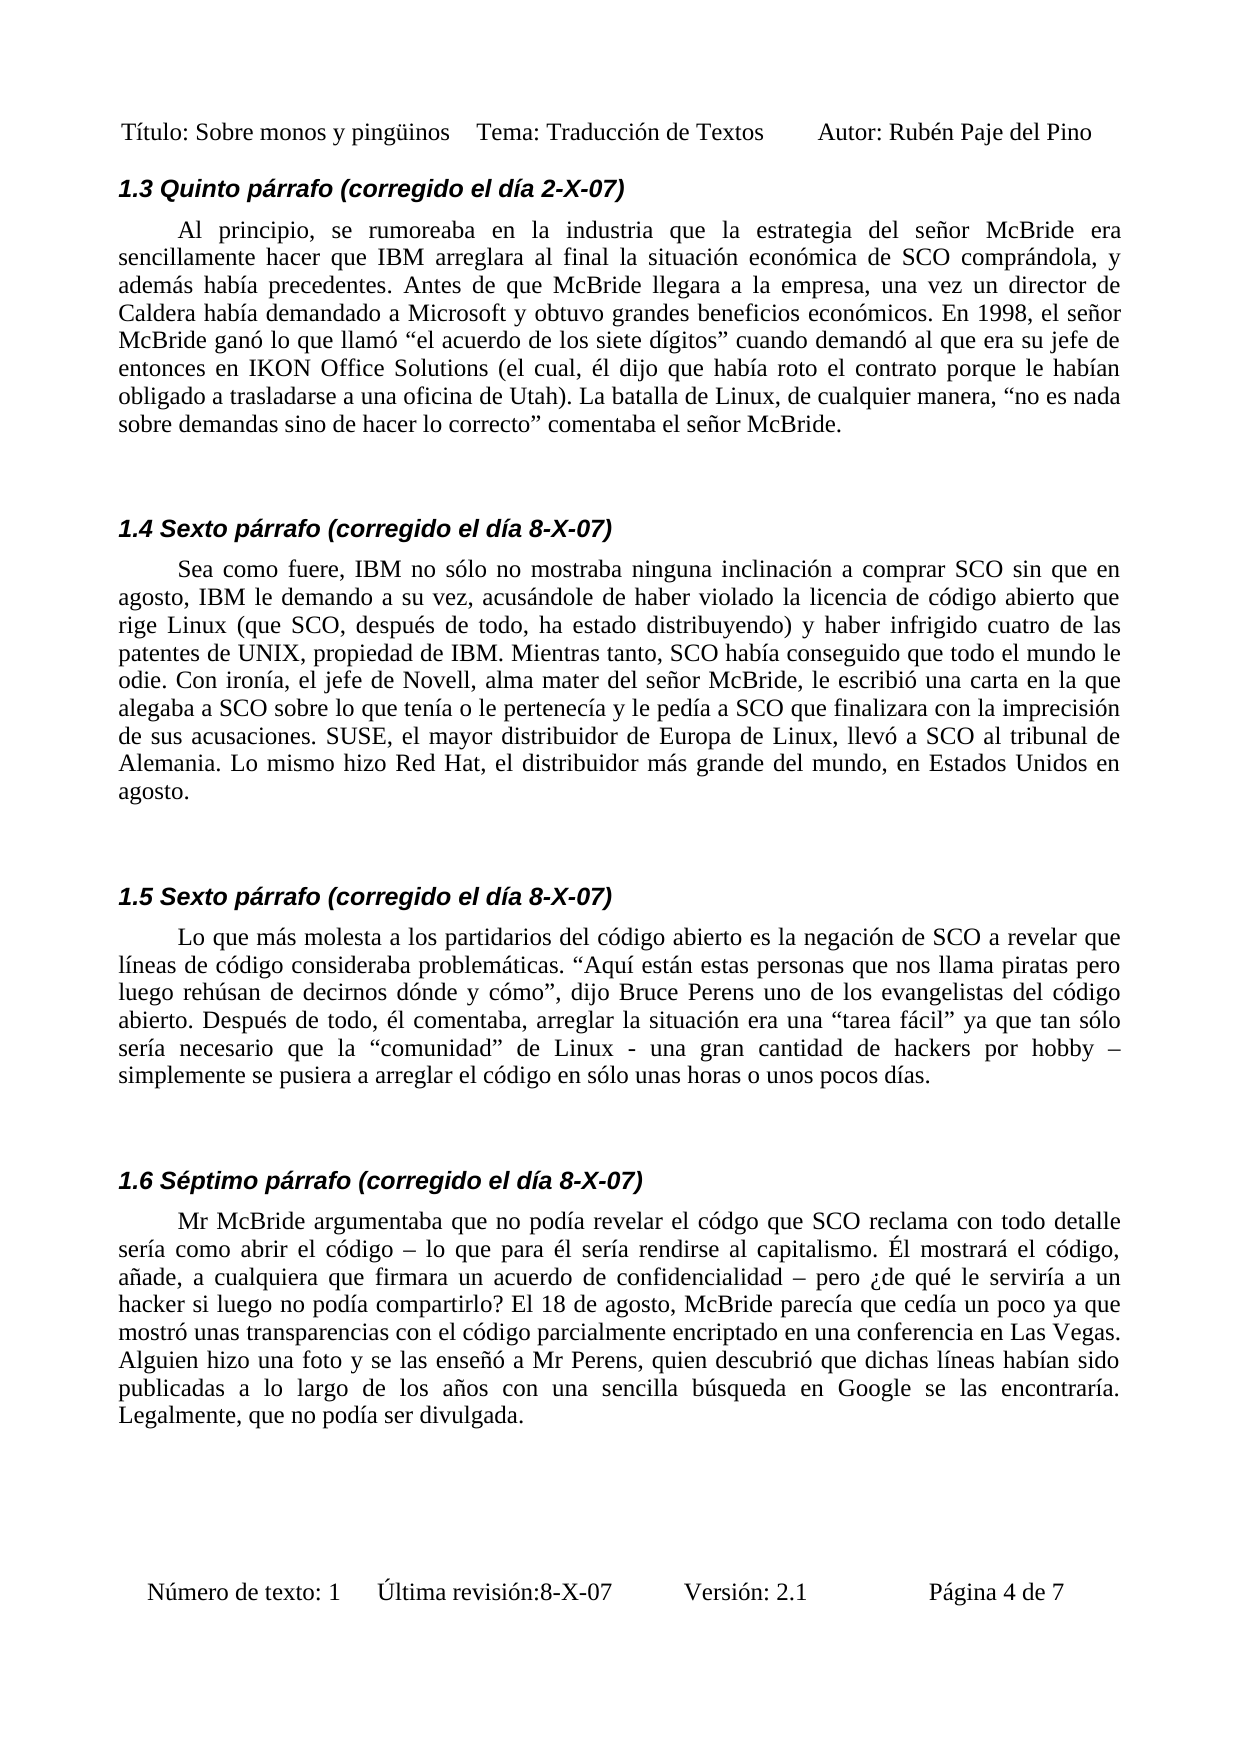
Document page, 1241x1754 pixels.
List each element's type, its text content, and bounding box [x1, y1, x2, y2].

text Mr McBride argumentaba que no podía revelar el códgo que SCO reclama con todo detalle sería como abrir el código – lo que para él sería rendirse al capitalismo. Él mostrará el código, añade, a cualquiera que firmara un acuerdo de confidencialidad – pero ¿de qué le serviría a un hacker si luego no podía compartirlo? El 18 de agosto, McBride parecía que cedía un poco ya que mostró unas transparencias con el código parcialmente encriptado en una conferencia en Las Vegas. Alguien hizo una foto y se las enseñó a Mr Perens, quien descubrió que dichas líneas habían sido publicadas a lo largo de los años con una sencilla búsqueda en Google se las encontraría. Legalmente, que no podía ser divulgada. [118, 1207, 1122, 1429]
subtitle 1.5 Sexto párrafo (corregido el día 8-X-07) [118, 883, 1122, 911]
subtitle 1.3 Quinto párrafo (corregido el día 2-X-07) [118, 175, 1122, 203]
subtitle 1.6 Séptimo párrafo (corregido el día 8-X-07) [118, 1167, 1122, 1195]
text Sea como fuere, IBM no sólo no mostraba ninguna inclinación a comprar SCO sin que en agosto, IBM le demando a su vez, acusándole de haber violado la licencia de código abierto que rige Linux (que SCO, después de todo, ha estado distribuyendo) y haber infrigido cuatro de las patentes de UNIX, propiedad de IBM. Mientras tanto, SCO había conseguido que todo el mundo le odie. Con ironía, el jefe de Novell, alma mater del señor McBride, le escribió una carta en la que alegaba a SCO sobre lo que tenía o le pertenecía y le pedía a SCO que finalizara con la imprecisión de sus acusaciones. SUSE, el mayor distribuidor de Europa de Linux, llevó a SCO al tribunal de Alemania. Lo mismo hizo Red Hat, el distribuidor más grande del mundo, en Estados Unidos en agosto. [118, 556, 1122, 805]
text Lo que más molesta a los partidarios del código abierto es la negación de SCO a revelar que líneas de código consideraba problemáticas. “Aquí están estas personas que nos llama piratas pero luego rehúsan de decirnos dónde y cómo”, dijo Bruce Perens uno de los evangelistas del código abierto. Después de todo, él comentaba, arreglar la situación era una “tarea fácil” ya que tan sólo sería necesario que la “comunidad” de Linux - una gran cantidad de hackers por hobby – simplemente se pusiera a arreglar el código en sólo unas horas o unos pocos días. [118, 923, 1122, 1089]
subtitle 1.4 Sexto párrafo (corregido el día 8-X-07) [118, 515, 1122, 543]
text Al principio, se rumoreaba en la industria que la estrategia del señor McBride era sencillamente hacer que IBM arreglara al final la situación económica de SCO comprándola, y además había precedentes. Antes de que McBride llegara a la empresa, una vez un director de Caldera había demandado a Microsoft y obtuvo grandes beneficios económicos. En 1998, el señor McBride ganó lo que llamó “el acuerdo de los siete dígitos” cuando demandó al que era su jefe de entonces en IKON Office Solutions (el cual, él dijo que había roto el contrato porque le habían obligado a trasladarse a una oficina de Utah). La batalla de Linux, de cualquier manera, “no es nada sobre demandas sino de hacer lo correcto” comentaba el señor McBride. [118, 216, 1122, 437]
